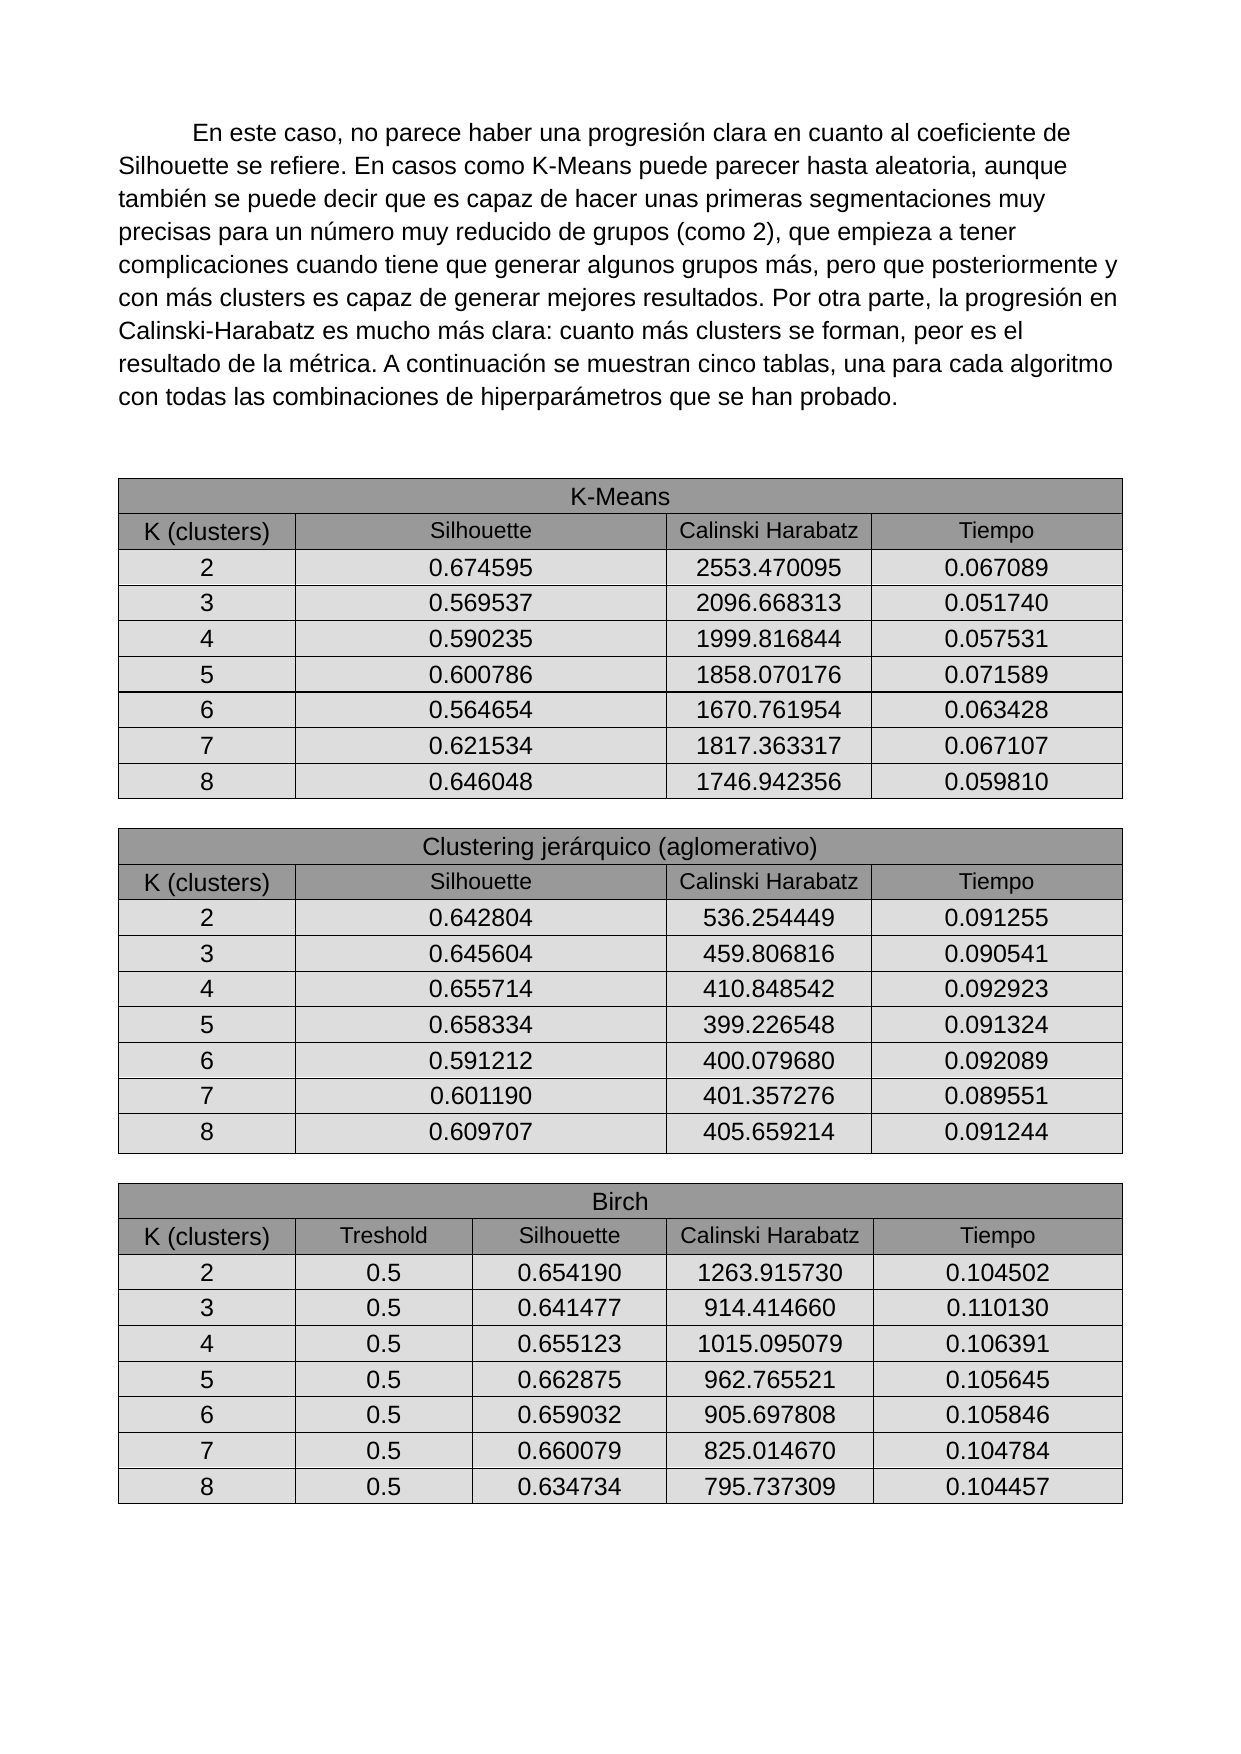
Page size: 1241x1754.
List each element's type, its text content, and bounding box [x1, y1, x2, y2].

table_cell 0.106391 [874, 1326, 1122, 1361]
table_cell 8 [119, 1114, 295, 1153]
table_cell 795.737309 [667, 1469, 873, 1503]
table_header Birch [119, 1184, 1122, 1218]
table_cell 400.079680 [667, 1043, 871, 1077]
table_cell 0.645604 [296, 936, 666, 971]
table_cell 914.414660 [667, 1290, 873, 1325]
table_cell Silhouette [296, 865, 666, 899]
table_cell 7 [119, 728, 295, 763]
table_cell 0.089551 [872, 1079, 1122, 1113]
table_header Clustering jerárquico (aglomerativo) [119, 829, 1122, 864]
table_cell 4 [119, 972, 295, 1006]
table_cell 5 [119, 1362, 295, 1396]
table_cell 0.601190 [296, 1079, 666, 1113]
table_cell 0.067089 [872, 550, 1122, 584]
table_cell 0.609707 [296, 1114, 666, 1153]
table_cell 0.569537 [296, 586, 666, 620]
table_cell 0.091255 [872, 900, 1122, 935]
table_cell 0.654190 [473, 1255, 666, 1289]
table_cell 0.564654 [296, 693, 666, 727]
table_cell 0.655123 [473, 1326, 666, 1361]
table_cell 1999.816844 [667, 621, 871, 656]
table_cell 8 [119, 1469, 295, 1503]
table_cell 0.621534 [296, 728, 666, 763]
table_cell 1746.942356 [667, 764, 871, 798]
table_cell Tiempo [874, 1219, 1122, 1254]
table_cell 0.5 [296, 1469, 472, 1503]
table_cell 0.090541 [872, 936, 1122, 971]
table_cell 0.091244 [872, 1114, 1122, 1153]
table_cell 3 [119, 586, 295, 620]
table_cell 1263.915730 [667, 1255, 873, 1289]
table_cell 0.590235 [296, 621, 666, 656]
table_cell 401.357276 [667, 1079, 871, 1113]
text En este caso, no parece haber una progresión clara en cuanto al coeficiente de Silhouette se refiere. En casos como K-Means puede parecer hasta aleatoria, aunque también se puede decir que es capaz de hacer unas primeras segmentaciones muy precisas para un número muy reducido de grupos (como 2), que empieza a tener complicaciones cuando tiene que generar algunos grupos más, pero que posteriormente y con más clusters es capaz de generar mejores resultados. Por otra parte, la progresión en Calinski-Harabatz es mucho más clara: cuanto más clusters se forman, peor es el resultado de la métrica. A continuación se muestran cinco tablas, una para cada algoritmo con todas las combinaciones de hiperparámetros que se han probado. [118, 118, 1122, 411]
table_cell 2096.668313 [667, 586, 871, 620]
table_cell 0.104502 [874, 1255, 1122, 1289]
table_cell 1817.363317 [667, 728, 871, 763]
table_cell Calinski Harabatz [667, 514, 871, 549]
table_cell 0.655714 [296, 972, 666, 1006]
table_cell 0.105846 [874, 1397, 1122, 1432]
table_cell 0.057531 [872, 621, 1122, 656]
table_cell 399.226548 [667, 1007, 871, 1042]
table_cell 0.5 [296, 1433, 472, 1467]
table_cell 459.806816 [667, 936, 871, 971]
table_cell 0.5 [296, 1255, 472, 1289]
table_cell 0.091324 [872, 1007, 1122, 1042]
table_cell 5 [119, 657, 295, 691]
table_cell 2 [119, 1255, 295, 1289]
table_cell 7 [119, 1079, 295, 1113]
table_cell 0.660079 [473, 1433, 666, 1467]
table_cell 0.092089 [872, 1043, 1122, 1077]
table_cell 4 [119, 621, 295, 656]
table_cell Treshold [296, 1219, 472, 1254]
table_cell Calinski Harabatz [667, 1219, 873, 1254]
table_cell 0.5 [296, 1397, 472, 1432]
table_cell 536.254449 [667, 900, 871, 935]
table_cell 3 [119, 1290, 295, 1325]
table_cell 0.071589 [872, 657, 1122, 691]
table_cell 0.646048 [296, 764, 666, 798]
table_cell 0.063428 [872, 693, 1122, 727]
table_cell K (clusters) [119, 514, 295, 549]
table_cell 0.641477 [473, 1290, 666, 1325]
table_cell 405.659214 [667, 1114, 871, 1153]
table_cell 0.662875 [473, 1362, 666, 1396]
table_header K-Means [119, 479, 1122, 513]
table_cell 0.059810 [872, 764, 1122, 798]
table_cell 0.5 [296, 1290, 472, 1325]
table_cell 0.674595 [296, 550, 666, 584]
table_cell 0.110130 [874, 1290, 1122, 1325]
table_cell 5 [119, 1007, 295, 1042]
table_cell 0.104784 [874, 1433, 1122, 1467]
table_cell 0.067107 [872, 728, 1122, 763]
table_cell 1858.070176 [667, 657, 871, 691]
table_cell 825.014670 [667, 1433, 873, 1467]
table_cell Tiempo [872, 514, 1122, 549]
table_cell 0.105645 [874, 1362, 1122, 1396]
table_cell 0.092923 [872, 972, 1122, 1006]
table_cell 0.659032 [473, 1397, 666, 1432]
table_cell 6 [119, 1397, 295, 1432]
table_cell 2 [119, 900, 295, 935]
table_cell 6 [119, 1043, 295, 1077]
table_cell 0.051740 [872, 586, 1122, 620]
table_cell 0.600786 [296, 657, 666, 691]
table_cell 0.5 [296, 1326, 472, 1361]
table_cell 3 [119, 936, 295, 971]
table_cell 0.591212 [296, 1043, 666, 1077]
table_cell 4 [119, 1326, 295, 1361]
table_cell Calinski Harabatz [667, 865, 871, 899]
table_cell K (clusters) [119, 865, 295, 899]
table_cell 0.658334 [296, 1007, 666, 1042]
table_cell 1015.095079 [667, 1326, 873, 1361]
table_cell 0.642804 [296, 900, 666, 935]
table_cell 6 [119, 693, 295, 727]
table_cell Tiempo [872, 865, 1122, 899]
table_cell 0.634734 [473, 1469, 666, 1503]
table_cell Silhouette [473, 1219, 666, 1254]
table_cell 7 [119, 1433, 295, 1467]
table_cell 0.104457 [874, 1469, 1122, 1503]
table_cell 8 [119, 764, 295, 798]
table_cell 0.5 [296, 1362, 472, 1396]
table_cell 962.765521 [667, 1362, 873, 1396]
table_cell K (clusters) [119, 1219, 295, 1254]
table_cell 2553.470095 [667, 550, 871, 584]
table_cell 905.697808 [667, 1397, 873, 1432]
table_cell 1670.761954 [667, 693, 871, 727]
table_cell Silhouette [296, 514, 666, 549]
table_cell 2 [119, 550, 295, 584]
table_cell 410.848542 [667, 972, 871, 1006]
